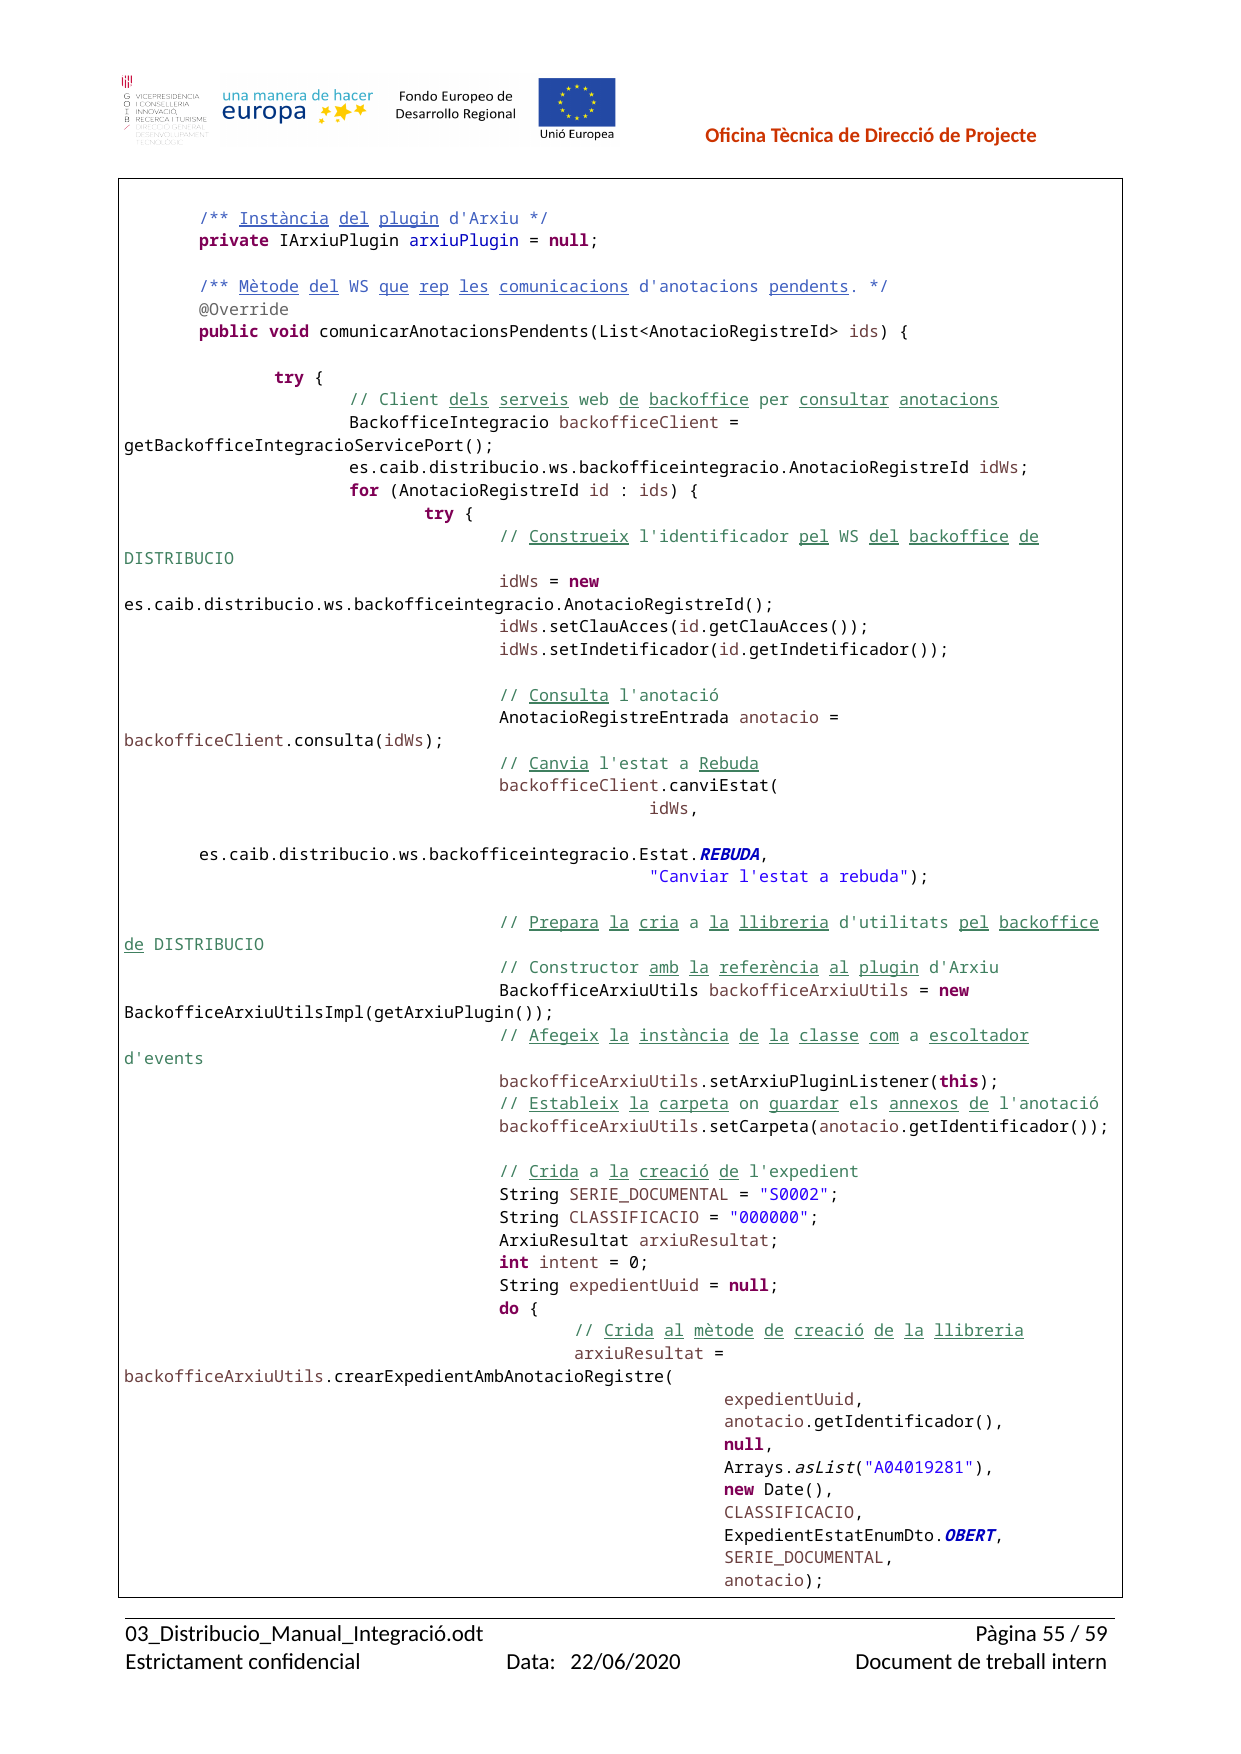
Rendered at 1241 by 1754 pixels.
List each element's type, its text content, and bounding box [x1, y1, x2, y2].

picture [219, 73, 621, 147]
table_header /** Instància del plugin d'Arxiu */ private IArxiuPlugin arxiuPlugin = null; /** Mètode del WS que rep les comunicacions d'anotacions pendents. */ @Override public void comunicarAnotacionsPendents(List<AnotacioRegistreId> ids) { try { // Client dels serveis web de backoffice per consultar anotacions BackofficeIntegracio backofficeClient = getBackofficeIntegracioServicePort(); es.caib.distribucio.ws.backofficeintegracio.AnotacioRegistreId idWs; for (AnotacioRegistreId id : ids) { try { // Construeix l'identificador pel WS del backoffice de DISTRIBUCIO idWs = new es.caib.distribucio.ws.backofficeintegracio.AnotacioRegistreId(); idWs.setClauAcces(id.getClauAcces()); idWs.setIndetificador(id.getIndetificador()); // Consulta l'anotació AnotacioRegistreEntrada anotacio = backofficeClient.consulta(idWs); // Canvia l'estat a Rebuda backofficeClient.canviEstat( idWs, es.caib.distribucio.ws.backofficeintegracio.Estat.REBUDA, "Canviar l'estat a rebuda"); // Prepara la cria a la llibreria d'utilitats pel backoffice de DISTRIBUCIO // Constructor amb la referència al plugin d'Arxiu BackofficeArxiuUtils backofficeArxiuUtils = new BackofficeArxiuUtilsImpl(getArxiuPlugin()); // Afegeix la instància de la classe com a escoltador d'events backofficeArxiuUtils.setArxiuPluginListener(this); // Estableix la carpeta on guardar els annexos de l'anotació backofficeArxiuUtils.setCarpeta(anotacio.getIdentificador()); // Crida a la creació de l'expedient String SERIE_DOCUMENTAL = "S0002"; String CLASSIFICACIO = "000000"; ArxiuResultat arxiuResultat; int intent = 0; String expedientUuid = null; do { // Crida al mètode de creació de la llibreria arxiuResultat = backofficeArxiuUtils.crearExpedientAmbAnotacioRegistre( expedientUuid, anotacio.getIdentificador(), null, Arrays.asList("A04019281"), new Date(), CLASSIFICACIO, ExpedientEstatEnumDto.OBERT, SERIE_DOCUMENTAL, anotacio); [119, 179, 1122, 1597]
picture [118, 73, 213, 147]
